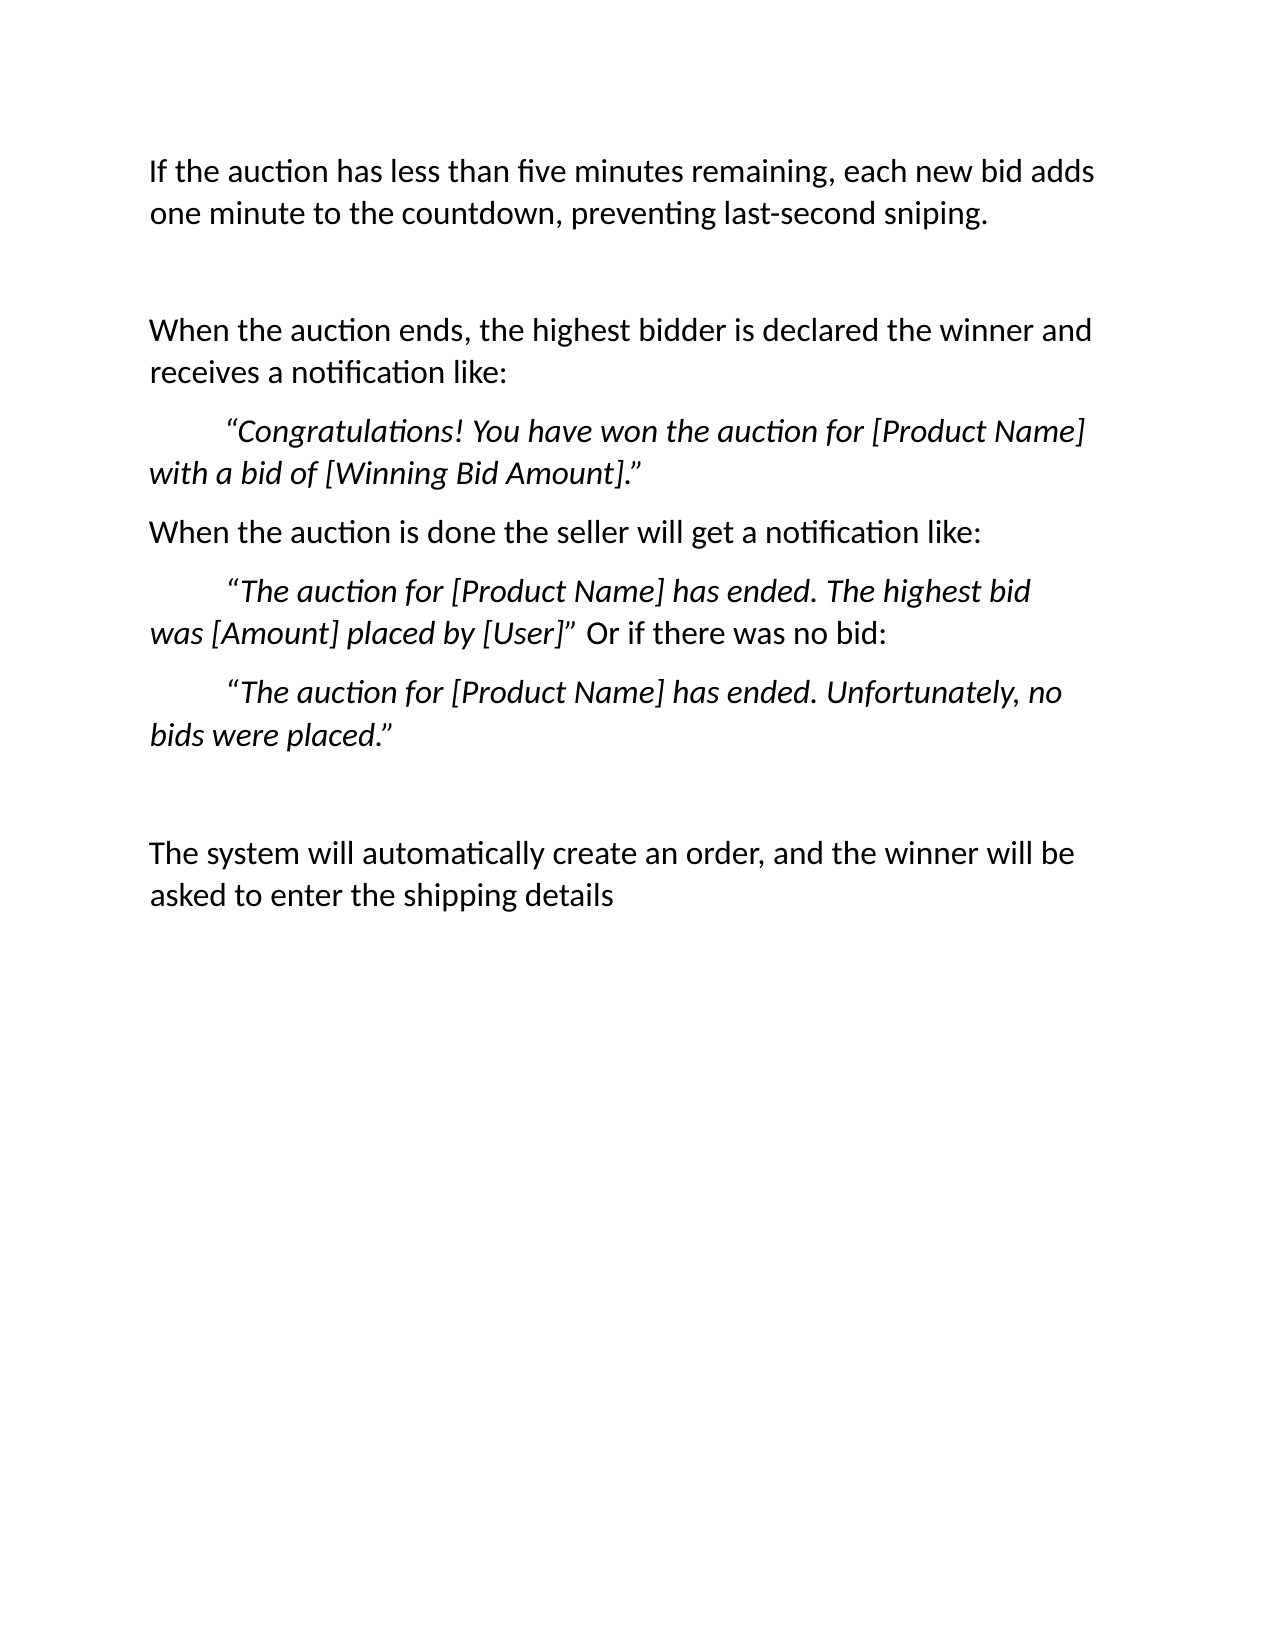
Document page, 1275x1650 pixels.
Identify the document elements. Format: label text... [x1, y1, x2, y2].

text The system will automatically create an order, and the winner will be asked to enter the shipping details [148, 832, 1123, 914]
text When the auction is done the seller will get a notification like: [148, 511, 1123, 552]
text “The auction for [Product Name] has ended. Unfortunately, no bids were placed.” [148, 672, 1094, 754]
text “Congratulations! You have won the auction for [Product Name] with a bid of [Winning Bid Amount].” [148, 409, 1094, 493]
text When the auction ends, the highest bidder is declared the winner and receives a notification like: [148, 309, 1123, 392]
text “The auction for [Product Name] has ended. The highest bid was [Amount] placed by [User]” Or if there was no bid: [148, 570, 1094, 653]
text If the auction has less than five minutes remaining, each new bid adds one minute to the countdown, preventing last-second sniping. [148, 150, 1123, 233]
